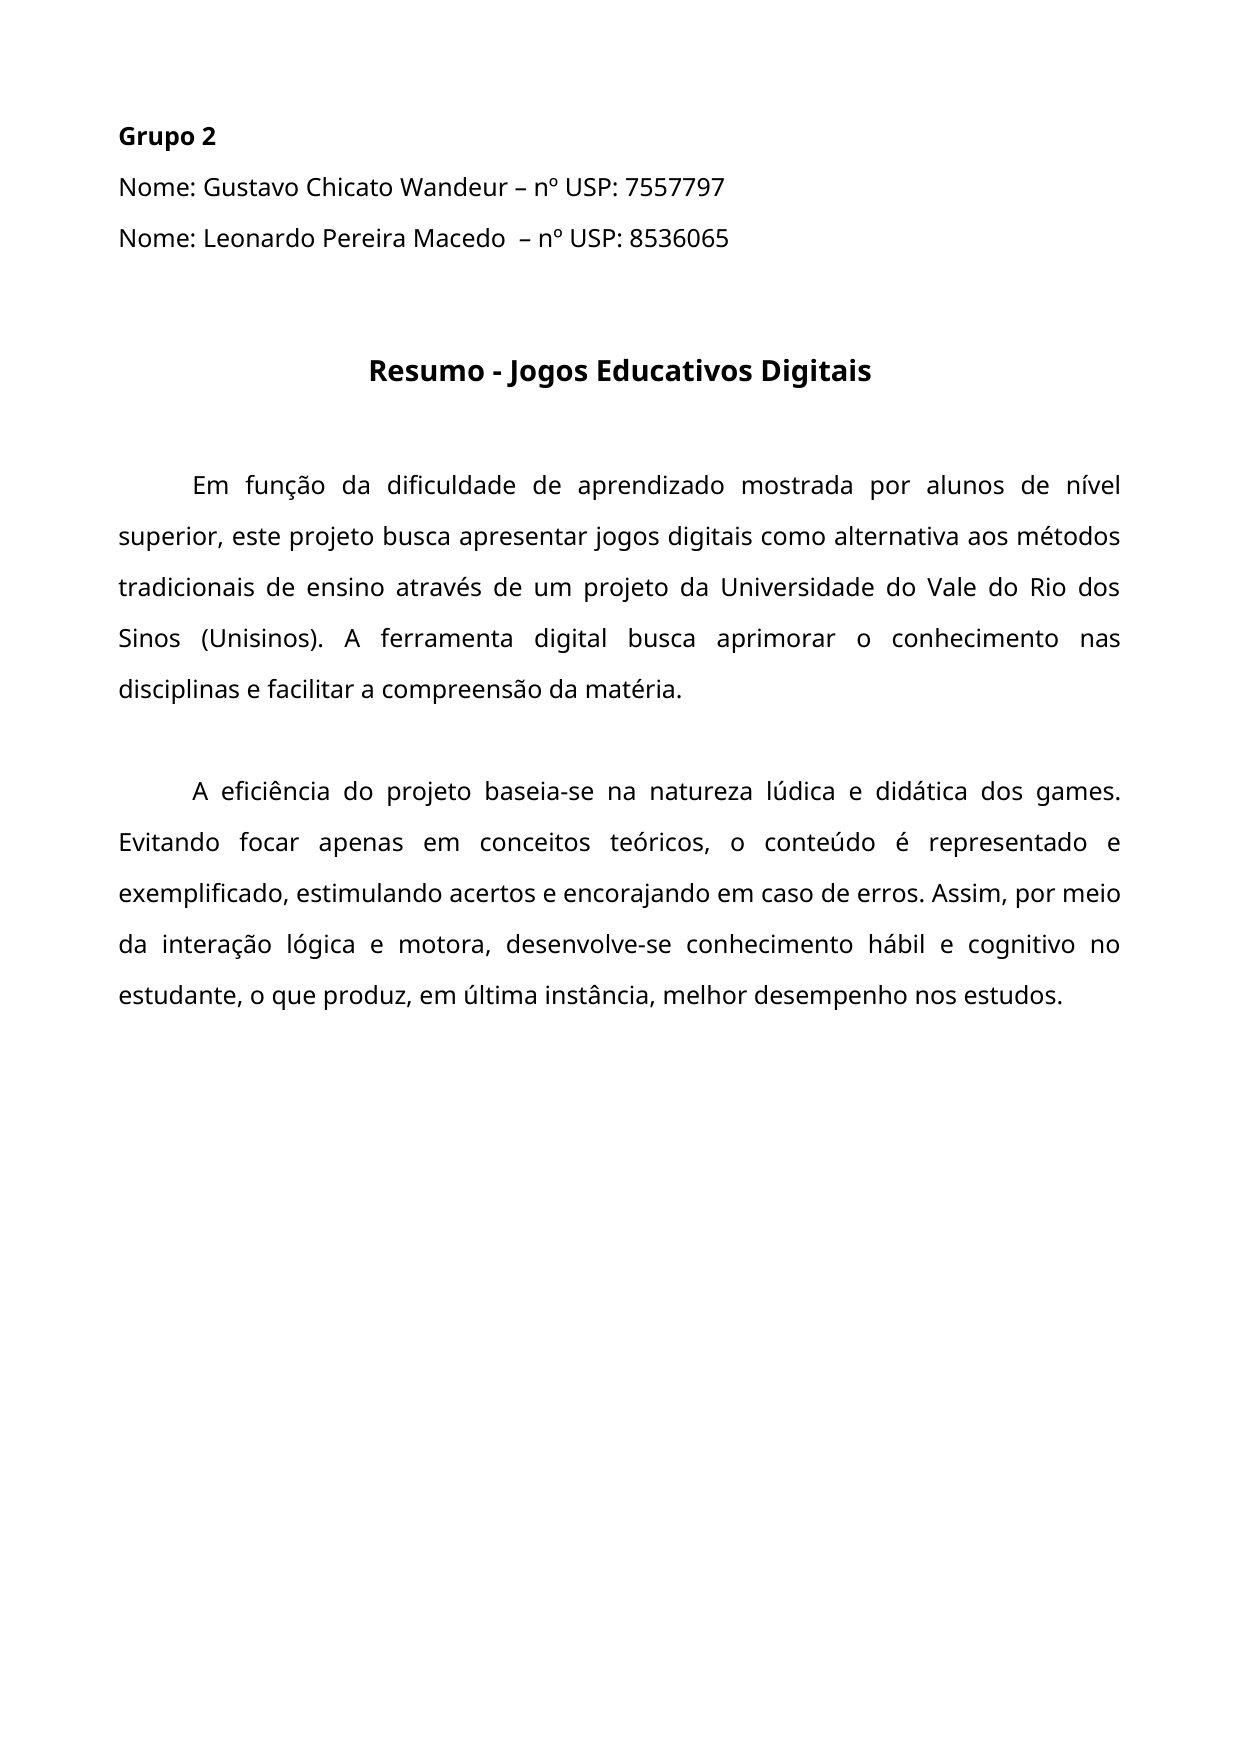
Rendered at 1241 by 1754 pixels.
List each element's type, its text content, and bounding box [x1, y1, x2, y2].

text Grupo 2 [118, 118, 1122, 152]
text Resumo - Jogos Educativos Digitais [118, 351, 1122, 390]
text Em função da dificuldade de aprendizado mostrada por alunos de nível superior, este projeto busca apresentar jogos digitais como alternativa aos métodos tradicionais de ensino através de um projeto da Universidade do Vale do Rio dos Sinos (Unisinos). A ferramenta digital busca aprimorar o conhecimento nas disciplinas e facilitar a compreensão da matéria. [118, 467, 1122, 706]
text Nome: Leonardo Pereira Macedo – nº USP: 8536065 [118, 220, 1122, 254]
text A eficiência do projeto baseia-se na natureza lúdica e didática dos games. Evitando focar apenas em conceitos teóricos, o conteúdo é representado e exemplificado, estimulando acertos e encorajando em caso de erros. Assim, por meio da interação lógica e motora, desenvolve-se conhecimento hábil e cognitivo no estudante, o que produz, em última instância, melhor desempenho nos estudos. [118, 774, 1122, 1012]
text Nome: Gustavo Chicato Wandeur – nº USP: 7557797 [118, 169, 1122, 203]
